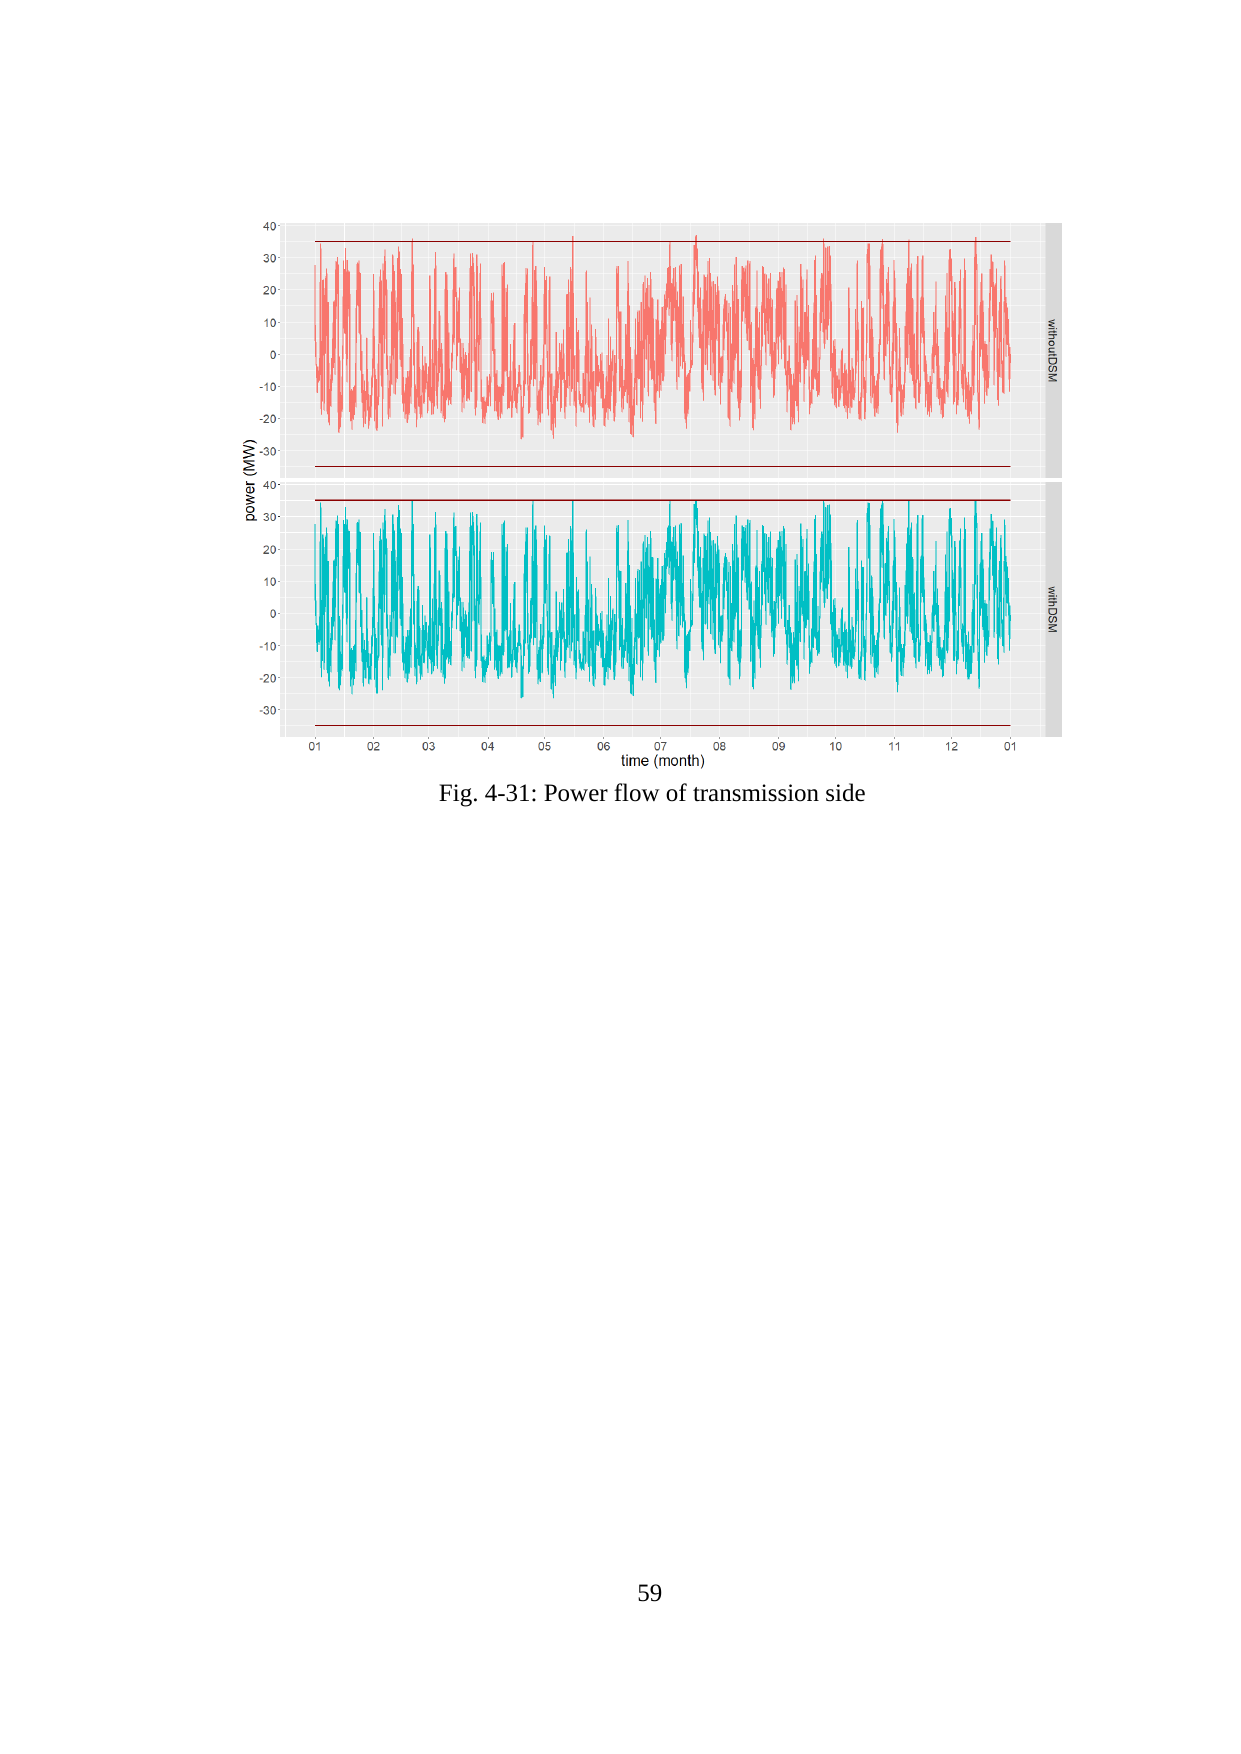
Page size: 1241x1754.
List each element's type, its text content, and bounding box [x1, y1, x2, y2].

text Fig. 4-31: Power flow of transmission side [236, 771, 1068, 807]
picture [238, 219, 1066, 771]
